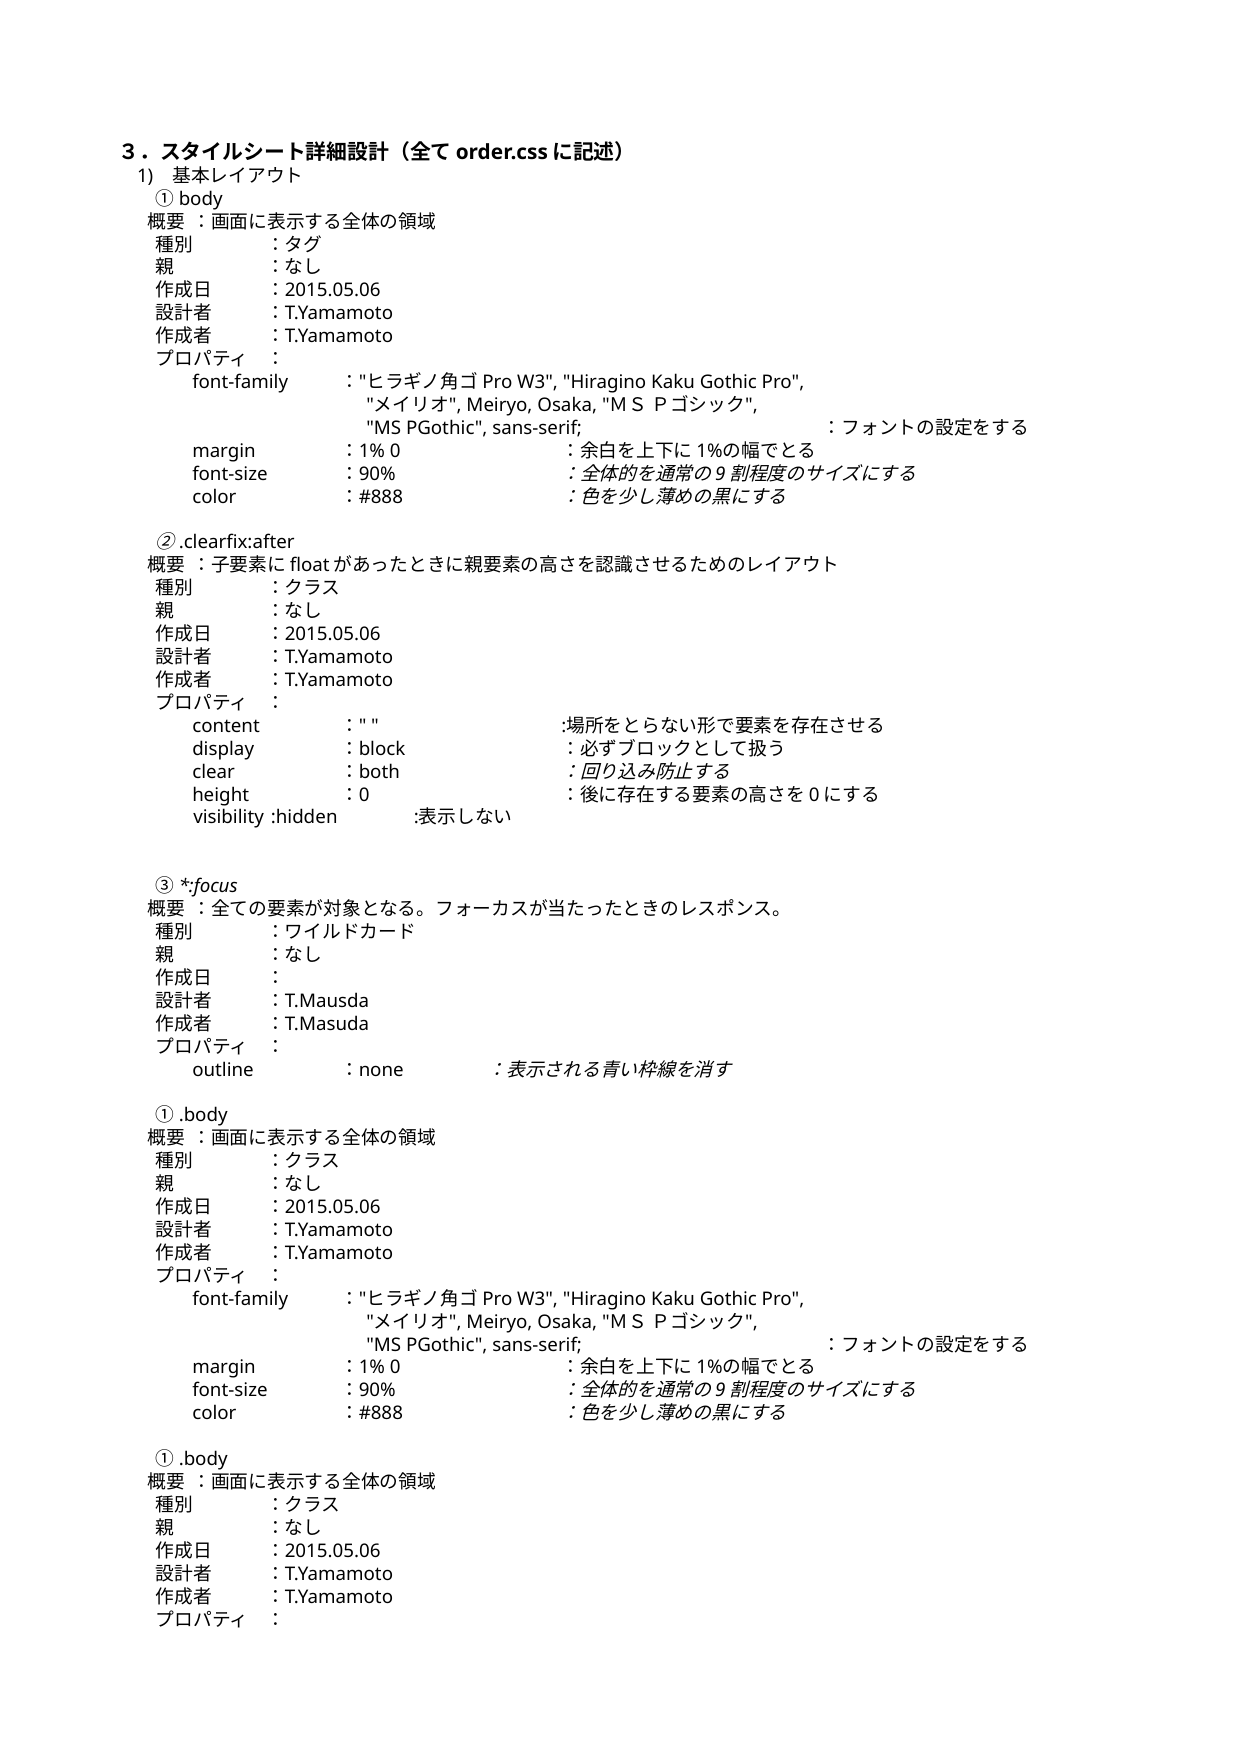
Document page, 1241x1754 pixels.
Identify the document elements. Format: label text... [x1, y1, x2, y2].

text 概要 ：画面に表示する全体の領域 [118, 210, 1122, 233]
text 作成日 ：2015.05.06 [118, 1539, 1122, 1562]
text ① body [118, 187, 1122, 210]
text "MS PGothic", sans-serif; ：フォントの設定をする [118, 1333, 1122, 1356]
text 種別 ：ワイルドカード [118, 920, 1122, 943]
text margin ：1% 0 ：余白を上下に1%の幅でとる [118, 439, 1122, 462]
text font-family ："ヒラギノ角ゴ Pro W3", "Hiragino Kaku Gothic Pro", [118, 1287, 1122, 1310]
text font-family ："ヒラギノ角ゴ Pro W3", "Hiragino Kaku Gothic Pro", [118, 370, 1122, 393]
text 設計者 ：T.Yamamoto [118, 301, 1122, 324]
text ① .body [118, 1447, 1122, 1470]
text "MS PGothic", sans-serif; ：フォントの設定をする [118, 416, 1122, 439]
text ③ *:focus [118, 874, 1122, 897]
text 作成者 ：T.Yamamoto [118, 324, 1122, 347]
text 種別 ：クラス [118, 1493, 1122, 1516]
text 種別 ：クラス [118, 576, 1122, 599]
text 作成者 ：T.Yamamoto [118, 1585, 1122, 1608]
text color ：#888 ：色を少し薄めの黒にする [118, 485, 1122, 508]
text 作成者 ：T.Yamamoto [118, 1241, 1122, 1264]
text プロパティ ： [118, 1264, 1122, 1287]
text "メイリオ", Meiryo, Osaka, "ＭＳ Ｐゴシック", [118, 1310, 1122, 1333]
text 作成日 ：2015.05.06 [118, 622, 1122, 645]
text 作成者 ：T.Masuda [118, 1012, 1122, 1035]
text 設計者 ：T.Yamamoto [118, 1562, 1122, 1585]
text 1) 基本レイアウト [118, 164, 1122, 187]
text 親 ：なし [118, 1172, 1122, 1195]
text 概要 ：全ての要素が対象となる。フォーカスが当たったときのレスポンス。 [118, 897, 1122, 920]
text 親 ：なし [118, 1516, 1122, 1539]
text 設計者 ：T.Mausda [118, 989, 1122, 1012]
text font-size ：90% ：全体的を通常の9割程度のサイズにする [118, 462, 1122, 485]
text color ：#888 ：色を少し薄めの黒にする [118, 1401, 1122, 1424]
text 作成日 ： [118, 966, 1122, 989]
text height ：0 ：後に存在する要素の高さを0にする [118, 783, 1122, 806]
text 種別 ：タグ [118, 233, 1122, 256]
text display ：block ：必ずブロックとして扱う [118, 737, 1122, 760]
text 設計者 ：T.Yamamoto [118, 645, 1122, 668]
text 作成者 ：T.Yamamoto [118, 668, 1122, 691]
text outline ：none ：表示される青い枠線を消す [118, 1058, 1122, 1081]
text visibility :hidden :表示しない [118, 806, 1122, 828]
text 作成日 ：2015.05.06 [118, 1195, 1122, 1218]
text font-size ：90% ：全体的を通常の9割程度のサイズにする [118, 1378, 1122, 1401]
text ３．スタイルシート詳細設計（全てorder.cssに記述） [118, 141, 1122, 164]
text 親 ：なし [118, 943, 1122, 966]
text ② .clearfix:after [118, 531, 1122, 553]
text margin ：1% 0 ：余白を上下に1%の幅でとる [118, 1356, 1122, 1378]
text 種別 ：クラス [118, 1149, 1122, 1172]
text プロパティ ： [118, 1035, 1122, 1058]
text clear ：both ：回り込み防止する [118, 760, 1122, 783]
text 概要 ：画面に表示する全体の領域 [118, 1126, 1122, 1149]
text 概要 ：子要素にfloatがあったときに親要素の高さを認識させるためのレイアウト [118, 553, 1122, 576]
text プロパティ ： [118, 691, 1122, 714]
text 概要 ：画面に表示する全体の領域 [118, 1470, 1122, 1493]
text プロパティ ： [118, 1608, 1122, 1631]
text ① .body [118, 1103, 1122, 1126]
text 作成日 ：2015.05.06 [118, 278, 1122, 301]
text プロパティ ： [118, 347, 1122, 370]
text 親 ：なし [118, 599, 1122, 622]
text "メイリオ", Meiryo, Osaka, "ＭＳ Ｐゴシック", [118, 393, 1122, 416]
text 設計者 ：T.Yamamoto [118, 1218, 1122, 1241]
text content ：" " :場所をとらない形で要素を存在させる [118, 714, 1122, 737]
text 親 ：なし [118, 256, 1122, 278]
